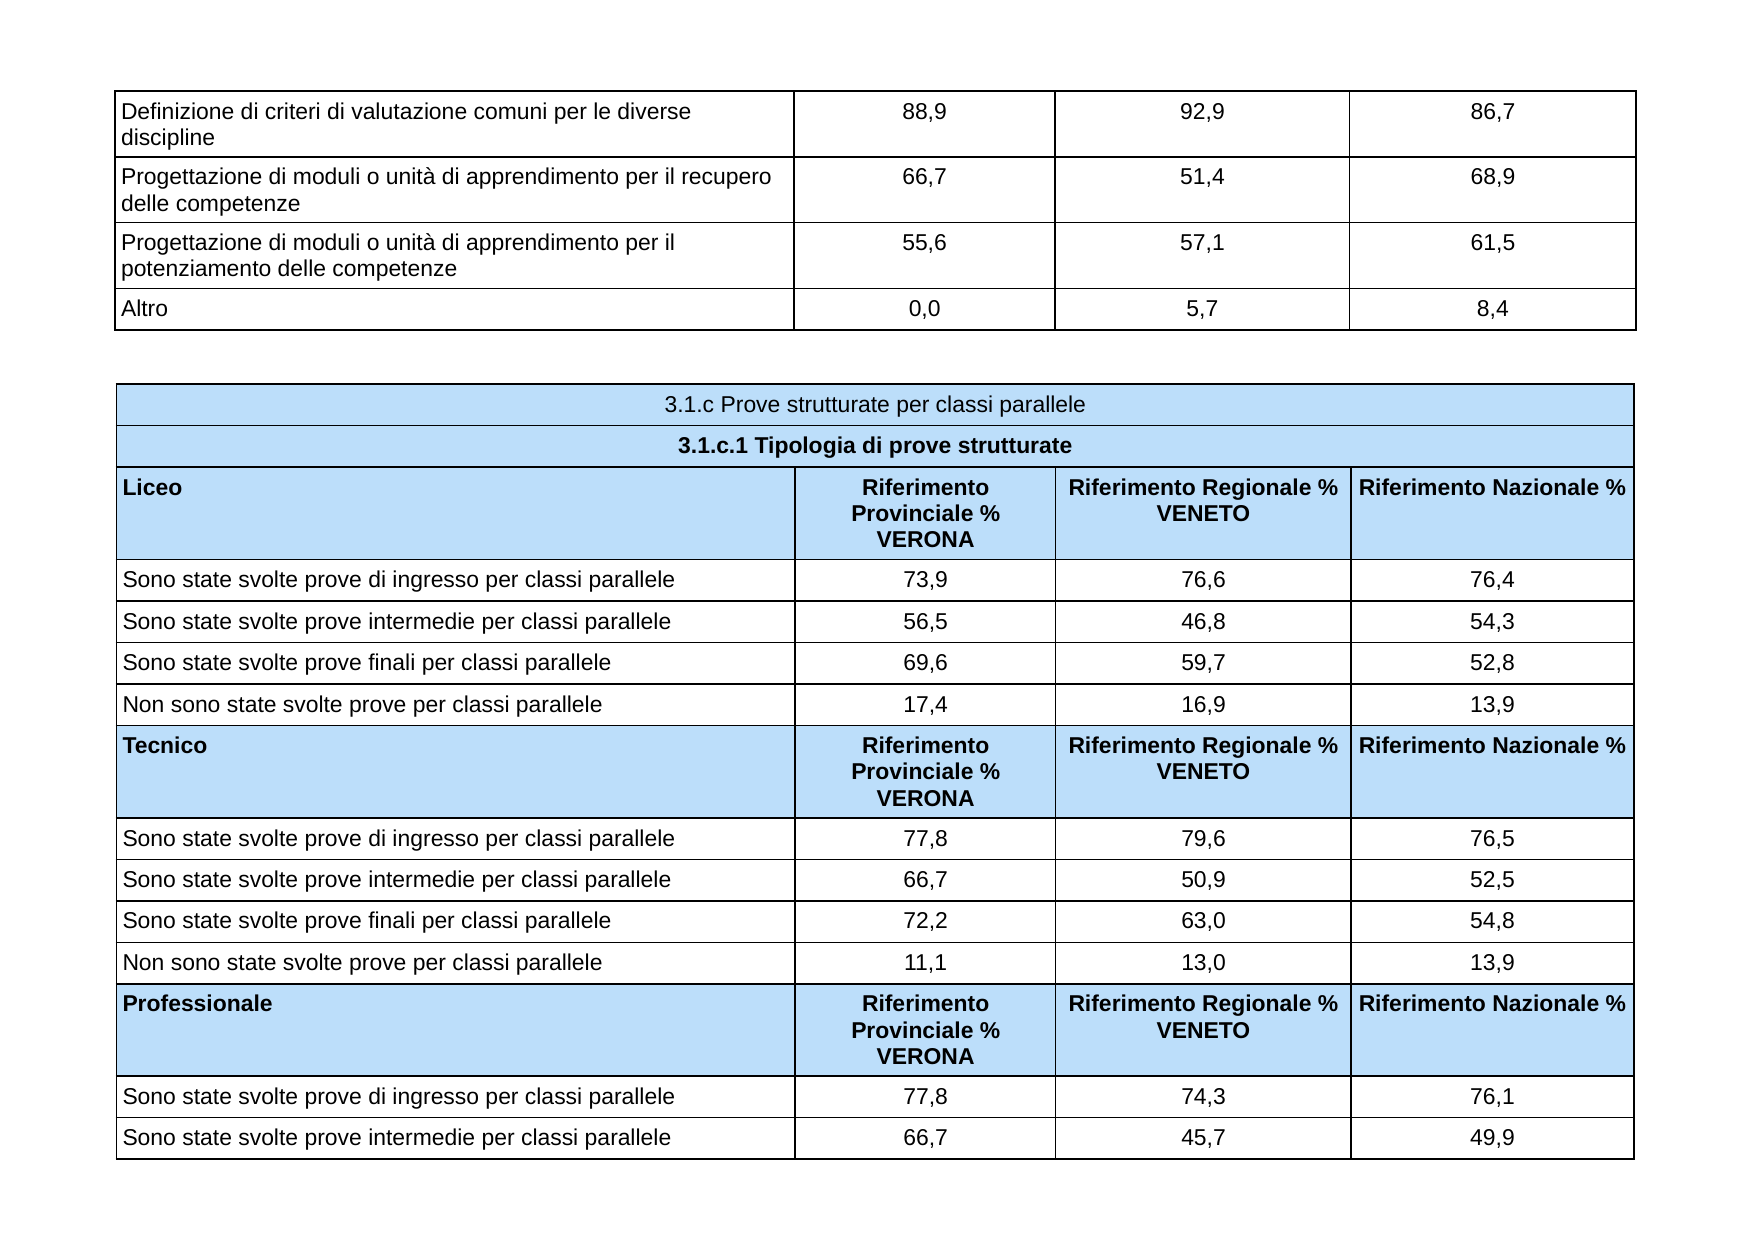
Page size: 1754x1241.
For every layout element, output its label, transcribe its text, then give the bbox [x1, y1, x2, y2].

table_cell Non sono state svolte prove per classi parallele [117, 685, 794, 724]
table_cell 45,7 [1056, 1118, 1350, 1158]
table_cell Sono state svolte prove di ingresso per classi parallele [117, 1077, 794, 1117]
table_cell Tecnico [117, 726, 794, 817]
table_header 3.1.c Prove strutturate per classi parallele [117, 385, 1633, 425]
table_cell Sono state svolte prove intermedie per classi parallele [117, 860, 794, 900]
table_cell Riferimento Regionale % VENETO [1056, 726, 1350, 817]
table_cell 76,5 [1352, 819, 1633, 858]
table_cell 56,5 [796, 602, 1055, 642]
table_cell 92,9 [1056, 92, 1349, 156]
table_cell 79,6 [1056, 819, 1350, 858]
table_cell 55,6 [795, 223, 1054, 287]
table_cell 8,4 [1350, 289, 1635, 329]
table_cell 74,3 [1056, 1077, 1350, 1117]
table_cell 77,8 [796, 819, 1055, 858]
table_cell 76,4 [1352, 560, 1633, 600]
table_cell Sono state svolte prove finali per classi parallele [117, 902, 794, 941]
table_cell 54,3 [1352, 602, 1633, 642]
table_cell 63,0 [1056, 902, 1350, 941]
table_cell 5,7 [1056, 289, 1349, 329]
table_cell Sono state svolte prove di ingresso per classi parallele [117, 819, 794, 858]
table_cell 13,9 [1352, 685, 1633, 724]
table_cell 72,2 [796, 902, 1055, 941]
table_cell 49,9 [1352, 1118, 1633, 1158]
table_cell Sono state svolte prove finali per classi parallele [117, 643, 794, 683]
table_cell Riferimento Provinciale % VERONA [796, 468, 1055, 559]
table_cell 76,6 [1056, 560, 1350, 600]
table_cell Riferimento Regionale % VENETO [1056, 985, 1350, 1075]
table_cell 46,8 [1056, 602, 1350, 642]
table_cell Riferimento Provinciale % VERONA [796, 726, 1055, 817]
table_cell Altro [116, 289, 793, 329]
table_cell Liceo [117, 468, 794, 559]
table_cell Non sono state svolte prove per classi parallele [117, 943, 794, 983]
table_cell Sono state svolte prove intermedie per classi parallele [117, 602, 794, 642]
table_cell 50,9 [1056, 860, 1350, 900]
table_cell 73,9 [796, 560, 1055, 600]
table_cell 66,7 [796, 1118, 1055, 1158]
table_cell Progettazione di moduli o unità di apprendimento per il potenziamento delle competenze [116, 223, 793, 287]
table_cell 68,9 [1350, 158, 1635, 222]
table_cell 61,5 [1350, 223, 1635, 287]
table_cell 16,9 [1056, 685, 1350, 724]
table_cell Riferimento Nazionale % [1352, 726, 1633, 817]
table_cell Riferimento Nazionale % [1352, 985, 1633, 1075]
table_cell Definizione di criteri di valutazione comuni per le diverse discipline [116, 92, 793, 156]
table_cell 13,0 [1056, 943, 1350, 983]
table_cell 66,7 [796, 860, 1055, 900]
table_cell 88,9 [795, 92, 1054, 156]
table_cell 11,1 [796, 943, 1055, 983]
table_cell 51,4 [1056, 158, 1349, 222]
table_cell 17,4 [796, 685, 1055, 724]
table_cell 3.1.c.1 Tipologia di prove strutturate [117, 426, 1633, 466]
table_cell Riferimento Regionale % VENETO [1056, 468, 1350, 559]
table_cell Riferimento Provinciale % VERONA [796, 985, 1055, 1075]
table_cell 69,6 [796, 643, 1055, 683]
table_cell Professionale [117, 985, 794, 1075]
table_cell 54,8 [1352, 902, 1633, 941]
table_cell 77,8 [796, 1077, 1055, 1117]
table_cell 66,7 [795, 158, 1054, 222]
table_cell Sono state svolte prove intermedie per classi parallele [117, 1118, 794, 1158]
table_cell 0,0 [795, 289, 1054, 329]
table_cell Sono state svolte prove di ingresso per classi parallele [117, 560, 794, 600]
table_cell Riferimento Nazionale % [1352, 468, 1633, 559]
table_cell 13,9 [1352, 943, 1633, 983]
table_cell 86,7 [1350, 92, 1635, 156]
table_cell 52,5 [1352, 860, 1633, 900]
table_cell 52,8 [1352, 643, 1633, 683]
table_cell Progettazione di moduli o unità di apprendimento per il recupero delle competenze [116, 158, 793, 222]
table_cell 59,7 [1056, 643, 1350, 683]
table_cell 76,1 [1352, 1077, 1633, 1117]
table_cell 57,1 [1056, 223, 1349, 287]
